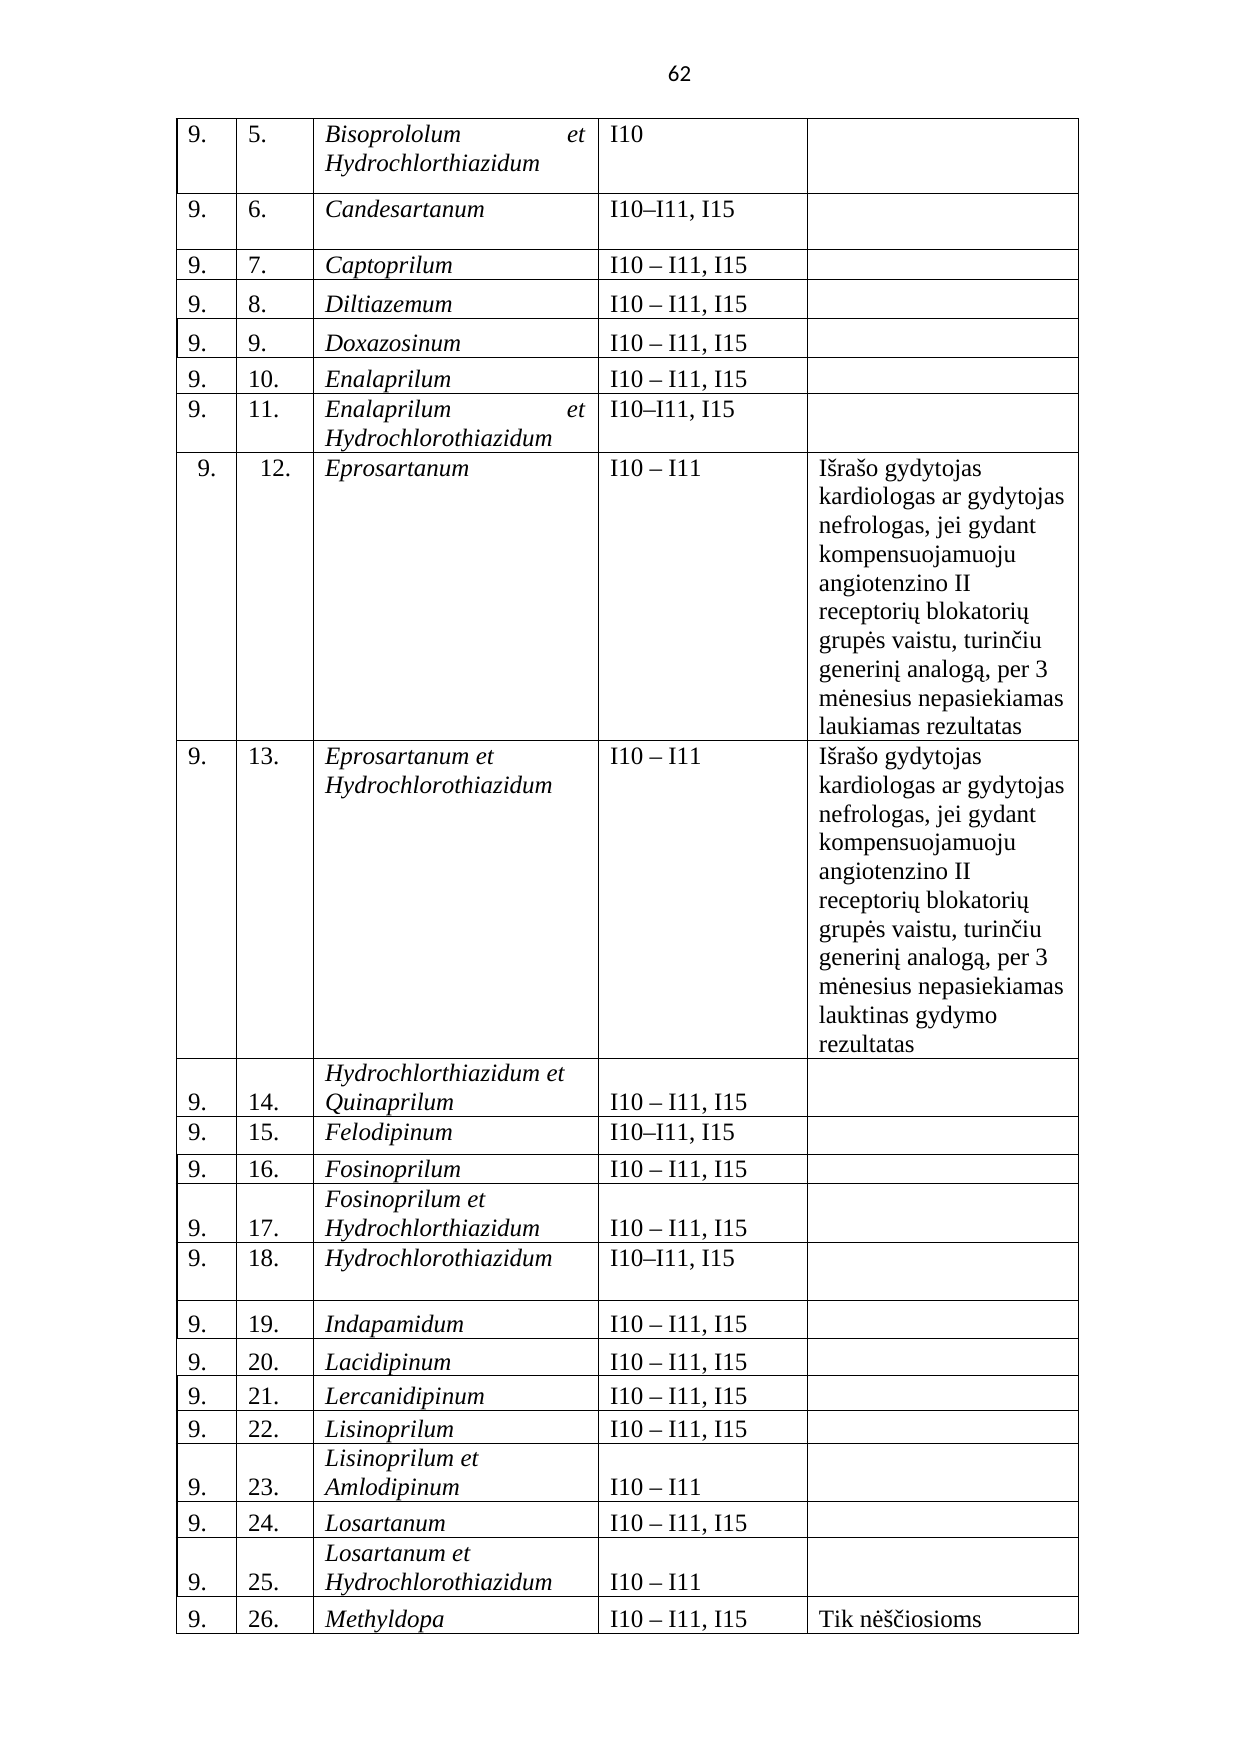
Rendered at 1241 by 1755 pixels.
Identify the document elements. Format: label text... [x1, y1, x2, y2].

table_cell 25. [237, 1538, 313, 1596]
table_cell I10 – I11, I15 [599, 1411, 807, 1442]
table_cell [1079, 318, 1083, 357]
table_cell Felodipinum [314, 1117, 598, 1153]
table_cell [1088, 452, 1093, 740]
table_cell [1099, 193, 1103, 249]
table_cell Išrašo gydytojas kardiologas ar gydytojas nefrologas, jei gydant kompensuojamuoju angiotenzino II receptorių blokatorių grupės vaistu, turinčiu generinį analogą, per 3 mėnesius nepasiekiamas lauktinas gydymo rezultatas [808, 741, 1078, 1057]
table_cell [1088, 1375, 1093, 1410]
table_cell Lisinoprilum [314, 1411, 598, 1442]
table_cell [1093, 1116, 1099, 1153]
table_cell I10 – I11, I15 [599, 319, 807, 357]
table_cell [1088, 1596, 1093, 1633]
table_cell [1084, 1375, 1088, 1410]
table_cell I10 – I11, I15 [599, 1376, 807, 1410]
table_cell [808, 119, 1078, 193]
table_cell [1109, 1596, 1123, 1633]
table_cell [1103, 1443, 1109, 1501]
table_cell [1079, 1410, 1083, 1442]
table_cell [808, 1059, 1078, 1116]
table_cell 7. [237, 250, 313, 279]
table_cell 13. [237, 741, 313, 1057]
table_cell [1093, 357, 1099, 393]
table_cell 15. [237, 1117, 313, 1153]
table_cell [1079, 1596, 1083, 1633]
table_cell [1084, 1058, 1088, 1116]
table_cell [1103, 1242, 1109, 1300]
table_cell [808, 1339, 1078, 1375]
table_cell 9. [177, 1117, 236, 1153]
table_cell I10 – I11 [599, 453, 807, 740]
table_cell 23. [237, 1444, 313, 1501]
table_cell 22. [237, 1411, 313, 1442]
table_cell [1088, 318, 1093, 357]
table_cell I10 – I11, I15 [599, 1184, 807, 1242]
table_cell [1109, 452, 1123, 740]
table_cell [808, 394, 1078, 452]
table_cell [1109, 193, 1123, 249]
table_cell [1099, 1116, 1103, 1153]
table_cell [1109, 1242, 1123, 1300]
table_cell [1099, 1154, 1103, 1183]
table_cell I10 – I11, I15 [599, 1502, 807, 1537]
table_cell [1079, 357, 1083, 393]
table_cell Hydrochlorthiazidum et Quinaprilum [314, 1059, 598, 1116]
table_cell Doxazosinum [314, 319, 598, 357]
table_cell [1099, 1501, 1103, 1537]
table_cell [1099, 357, 1103, 393]
table_cell [1099, 393, 1103, 452]
table_cell [1103, 1375, 1109, 1410]
table_cell [1103, 118, 1109, 193]
table_cell I10 – I11 [599, 741, 807, 1057]
table_cell [1099, 1596, 1103, 1633]
table_cell 18. [237, 1243, 313, 1300]
table_cell I10 – I11, I15 [599, 1339, 807, 1375]
table_cell 9. [178, 1411, 236, 1442]
table_cell [1088, 1116, 1093, 1153]
table_cell Fosinoprilum et Hydrochlorthiazidum [314, 1184, 598, 1242]
table_cell 9. [177, 280, 236, 318]
table_cell Candesartanum [314, 194, 598, 249]
table_cell Lercanidipinum [314, 1376, 598, 1410]
table_cell 9. [178, 319, 236, 357]
table_cell [1079, 1300, 1083, 1338]
table_cell I10 – I11, I15 [599, 1059, 807, 1116]
table_cell I10–I11, I15 [599, 394, 807, 452]
table_cell [1093, 1300, 1099, 1338]
table_cell [1088, 249, 1093, 279]
table_cell [1103, 740, 1109, 1057]
table_cell [808, 1538, 1078, 1596]
table_cell I10–I11, I15 [599, 194, 807, 249]
table_cell I10 – I11, I15 [599, 250, 807, 279]
table_cell [1088, 1242, 1093, 1300]
table_cell [1103, 318, 1109, 357]
table_cell [1099, 279, 1103, 318]
table_cell [1084, 740, 1088, 1057]
table_cell [1093, 1410, 1099, 1442]
table_cell 5. [237, 119, 313, 193]
table_cell [808, 1502, 1078, 1537]
table_cell [1099, 318, 1103, 357]
table_cell [1093, 1338, 1099, 1375]
table_cell [1103, 1537, 1109, 1596]
table_cell 9. [178, 1376, 236, 1410]
table_cell [1079, 279, 1083, 318]
table_cell [1079, 1183, 1083, 1242]
table_cell [1103, 452, 1109, 740]
table_cell [1109, 1116, 1123, 1153]
table_cell [1088, 1410, 1093, 1442]
table_cell Išrašo gydytojas kardiologas ar gydytojas nefrologas, jei gydant kompensuojamuoju angiotenzino II receptorių blokatorių grupės vaistu, turinčiu generinį analogą, per 3 mėnesius nepasiekiamas laukiamas rezultatas [808, 453, 1078, 740]
table_cell 9. [177, 194, 236, 249]
table_cell [1109, 393, 1123, 452]
table_cell [808, 1155, 1078, 1183]
table_cell 8. [237, 280, 313, 318]
table_cell [1093, 393, 1099, 452]
table_cell Fosinoprilum [314, 1155, 598, 1183]
table_cell [1093, 1537, 1099, 1596]
table_cell 17. [237, 1184, 313, 1242]
table_cell [1079, 1443, 1083, 1501]
table_cell [1093, 1375, 1099, 1410]
table_cell I10–I11, I15 [599, 1117, 807, 1153]
table_cell [1109, 740, 1123, 1057]
table_cell [1099, 452, 1103, 740]
table_cell [808, 250, 1078, 279]
table_cell [1084, 1443, 1088, 1501]
table_cell [1103, 1058, 1109, 1116]
table_cell [1109, 1300, 1123, 1338]
table_cell [1093, 1443, 1099, 1501]
table_cell [1093, 1596, 1099, 1633]
table_cell [1084, 1183, 1088, 1242]
table_cell 14. [237, 1059, 313, 1116]
table_cell [1079, 740, 1083, 1057]
table_cell [1084, 452, 1088, 740]
table_cell Eprosartanum et Hydrochlorothiazidum [314, 741, 598, 1057]
table_cell Enalaprilum [314, 358, 598, 393]
table_cell 21. [237, 1376, 313, 1410]
table_cell 9. [177, 741, 236, 1057]
table_cell [1079, 249, 1083, 279]
table_cell [1088, 357, 1093, 393]
table_cell Tik nėščiosioms [808, 1597, 1078, 1633]
table_cell Eprosartanum [314, 453, 598, 740]
table_cell [1103, 1338, 1109, 1375]
table_cell [1088, 1300, 1093, 1338]
table_cell [1088, 279, 1093, 318]
table_cell 16. [237, 1155, 313, 1183]
table_cell [808, 1117, 1078, 1153]
table_cell [1109, 1375, 1123, 1410]
table_cell [1109, 1058, 1123, 1116]
table_cell [1084, 318, 1088, 357]
table_cell [1093, 1183, 1099, 1242]
table_cell [1109, 118, 1123, 193]
table_cell [1099, 1183, 1103, 1242]
table_cell 9. [177, 1059, 236, 1116]
table_cell [1099, 249, 1103, 279]
table_cell [1103, 393, 1109, 452]
table_cell [1103, 1116, 1109, 1153]
table_cell 12. [237, 453, 313, 740]
table_cell Diltiazemum [314, 280, 598, 318]
table_cell I10 – I11 [599, 1538, 807, 1596]
table_cell [1103, 1154, 1109, 1183]
table_cell [1093, 1242, 1099, 1300]
table_cell [1088, 1338, 1093, 1375]
table_cell [1109, 1154, 1123, 1183]
table_cell [1079, 1537, 1083, 1596]
table_cell [1103, 193, 1109, 249]
table_cell [1084, 1242, 1088, 1300]
table_cell 9. [177, 358, 236, 393]
table_cell 26. [237, 1597, 313, 1633]
table_cell [1109, 357, 1123, 393]
table_cell 9. [177, 394, 236, 452]
table_cell I10 – I11 [599, 1444, 807, 1501]
table_cell [1088, 1058, 1093, 1116]
table_cell [1109, 249, 1123, 279]
table_cell Bisoprololum et Hydrochlorthiazidum [314, 119, 598, 193]
table_cell [1099, 1537, 1103, 1596]
table_cell 9. [178, 1538, 236, 1596]
table_cell [1093, 118, 1099, 193]
table_cell I10–I11, I15 [599, 1243, 807, 1300]
table_cell Lisinoprilum et Amlodipinum [314, 1444, 598, 1501]
table_cell [1103, 1300, 1109, 1338]
table_cell 9. [178, 1502, 236, 1537]
table_cell [1079, 393, 1083, 452]
table_cell [1109, 318, 1123, 357]
table_cell I10 – I11, I15 [599, 280, 807, 318]
table_cell 9. [177, 1597, 236, 1633]
table_cell [1084, 1300, 1088, 1338]
table_cell I10 – I11, I15 [599, 1155, 807, 1183]
table_cell [1088, 1537, 1093, 1596]
table_cell I10 [599, 119, 807, 193]
table_cell [808, 1411, 1078, 1442]
table_cell Losartanum et Hydrochlorothiazidum [314, 1538, 598, 1596]
table_cell 9. [178, 1155, 236, 1183]
table_cell [1084, 1410, 1088, 1442]
table_cell [1079, 1116, 1083, 1153]
table_cell [1109, 1501, 1123, 1537]
table_cell 6. [237, 194, 313, 249]
table_cell [1093, 1501, 1099, 1537]
table_cell [808, 194, 1078, 249]
table_cell I10 – I11, I15 [599, 1597, 807, 1633]
table_cell Indapamidum [314, 1301, 598, 1338]
table_cell I10 – I11, I15 [599, 358, 807, 393]
table_cell 9. [177, 453, 236, 740]
table_cell [1099, 118, 1103, 193]
table_cell [1109, 1537, 1123, 1596]
table_cell [1109, 1183, 1123, 1242]
table_cell [1099, 1375, 1103, 1410]
table_cell [1079, 193, 1083, 249]
table_cell Losartanum [314, 1502, 598, 1537]
table_cell [808, 319, 1078, 357]
table_cell [1109, 279, 1123, 318]
table_cell Enalaprilum et Hydrochlorothiazidum [314, 394, 598, 452]
table_cell [1099, 1338, 1103, 1375]
table_cell I10 – I11, I15 [599, 1301, 807, 1338]
table_cell [1109, 1443, 1123, 1501]
table_cell [1084, 249, 1088, 279]
table_cell [1109, 1410, 1123, 1442]
table_cell [808, 1301, 1078, 1338]
table_cell [1079, 118, 1083, 193]
table_cell [1088, 1154, 1093, 1183]
table_cell 9. [178, 1301, 236, 1338]
table_cell [1099, 1300, 1103, 1338]
table_cell [1103, 357, 1109, 393]
table_cell [1109, 1338, 1123, 1375]
table_cell [808, 1243, 1078, 1300]
table_cell 9. [177, 1339, 236, 1375]
table_cell [1103, 279, 1109, 318]
table_cell [808, 1376, 1078, 1410]
table_cell [1088, 1443, 1093, 1501]
table_cell Methyldopa [314, 1597, 598, 1633]
table_cell 11. [237, 394, 313, 452]
table_cell 9. [237, 319, 313, 357]
table_cell 9. [178, 119, 236, 193]
table_cell [1093, 1058, 1099, 1116]
table_cell [1079, 1154, 1083, 1183]
table_cell [1084, 1338, 1088, 1375]
table_cell [1088, 393, 1093, 452]
table_cell [1084, 393, 1088, 452]
table_cell [1099, 1058, 1103, 1116]
table_cell [1079, 1501, 1083, 1537]
table_cell [1084, 1596, 1088, 1633]
table_cell [1084, 193, 1088, 249]
table_cell [808, 358, 1078, 393]
table_cell [808, 1184, 1078, 1242]
table_cell [1079, 1242, 1083, 1300]
table_cell [1103, 249, 1109, 279]
table_cell [1088, 118, 1093, 193]
table_cell 20. [237, 1339, 313, 1375]
table_cell [1084, 357, 1088, 393]
table_cell [1099, 1410, 1103, 1442]
table_cell [1103, 1183, 1109, 1242]
table_cell [1084, 279, 1088, 318]
table_cell 9. [177, 250, 236, 279]
table_cell 19. [237, 1301, 313, 1338]
table_cell Captoprilum [314, 250, 598, 279]
table_cell [1079, 452, 1083, 740]
table_cell [1084, 1154, 1088, 1183]
table_cell [1093, 193, 1099, 249]
table_cell 9. [178, 1243, 236, 1300]
table_cell 9. [178, 1184, 236, 1242]
table_cell [1093, 452, 1099, 740]
table_cell [1088, 1183, 1093, 1242]
table_cell [1084, 1116, 1088, 1153]
table_cell [1084, 1537, 1088, 1596]
table_cell Lacidipinum [314, 1339, 598, 1375]
table_cell Hydrochlorothiazidum [314, 1243, 598, 1300]
table_cell [1099, 740, 1103, 1057]
table_cell [1079, 1375, 1083, 1410]
table_cell 9. [178, 1444, 236, 1501]
table_cell [1079, 1058, 1083, 1116]
table_cell [1084, 118, 1088, 193]
table_cell 10. [237, 358, 313, 393]
table_cell [1093, 249, 1099, 279]
table_cell [1099, 1242, 1103, 1300]
table_cell [1103, 1501, 1109, 1537]
table_cell [1099, 1443, 1103, 1501]
table_cell [1088, 1501, 1093, 1537]
table_cell [1103, 1596, 1109, 1633]
table_cell [1093, 279, 1099, 318]
table_cell [1093, 740, 1099, 1057]
table_cell [1088, 740, 1093, 1057]
table_cell [808, 280, 1078, 318]
table_cell [1103, 1410, 1109, 1442]
table_cell 24. [237, 1502, 313, 1537]
table_cell [1088, 193, 1093, 249]
table_cell [1093, 1154, 1099, 1183]
table_cell [808, 1444, 1078, 1501]
table_cell [1084, 1501, 1088, 1537]
table_cell [1079, 1338, 1083, 1375]
table_cell [1093, 318, 1099, 357]
